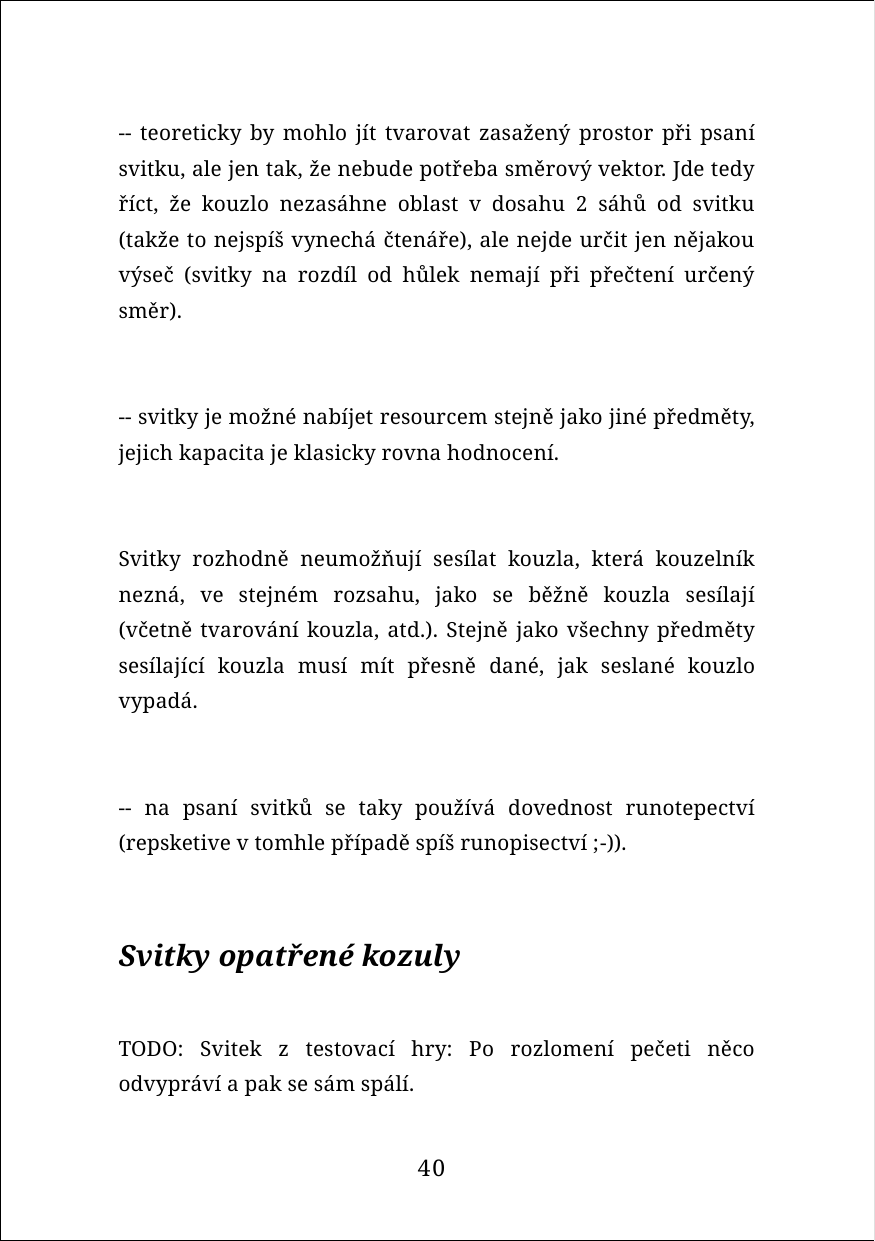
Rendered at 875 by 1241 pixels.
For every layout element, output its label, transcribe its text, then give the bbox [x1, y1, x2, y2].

text -- na psaní svitků se taky používá dovednost runotepectví (repsketive v tomhle případě spíš runopisectví ;-)). [118, 793, 756, 857]
text -- svitky je možné nabíjet resourcem stejně jako jiné předměty, jejich kapacita je klasicky rovna hodnocení. [118, 402, 756, 466]
text -- teoreticky by mohlo jít tvarovat zasažený prostor při psaní svitku, ale jen tak, že nebude potřeba směrový vektor. Jde tedy říct, že kouzlo nezasáhne oblast v dosahu 2 sáhů od svitku (takže to nejspíš vynechá čtenáře), ale nejde určit jen nějakou výseč (svitky na rozdíl od hůlek nemají při přečtení určený směr). [118, 118, 756, 324]
text TODO: Svitek z testovací hry: Po rozlomení pečeti něco odvypráví a pak se sám spálí. [118, 1034, 756, 1098]
text Svitky rozhodně neumožňují sesílat kouzla, která kouzelník nezná, ve stejném rozsahu, jako se běžně kouzla sesílají (včetně tvarování kouzla, atd.). Stejně jako všechny předměty sesílající kouzla musí mít přesně dané, jak seslané kouzlo vypadá. [118, 544, 756, 715]
subtitle Svitky opatřené kozuly [118, 935, 756, 974]
